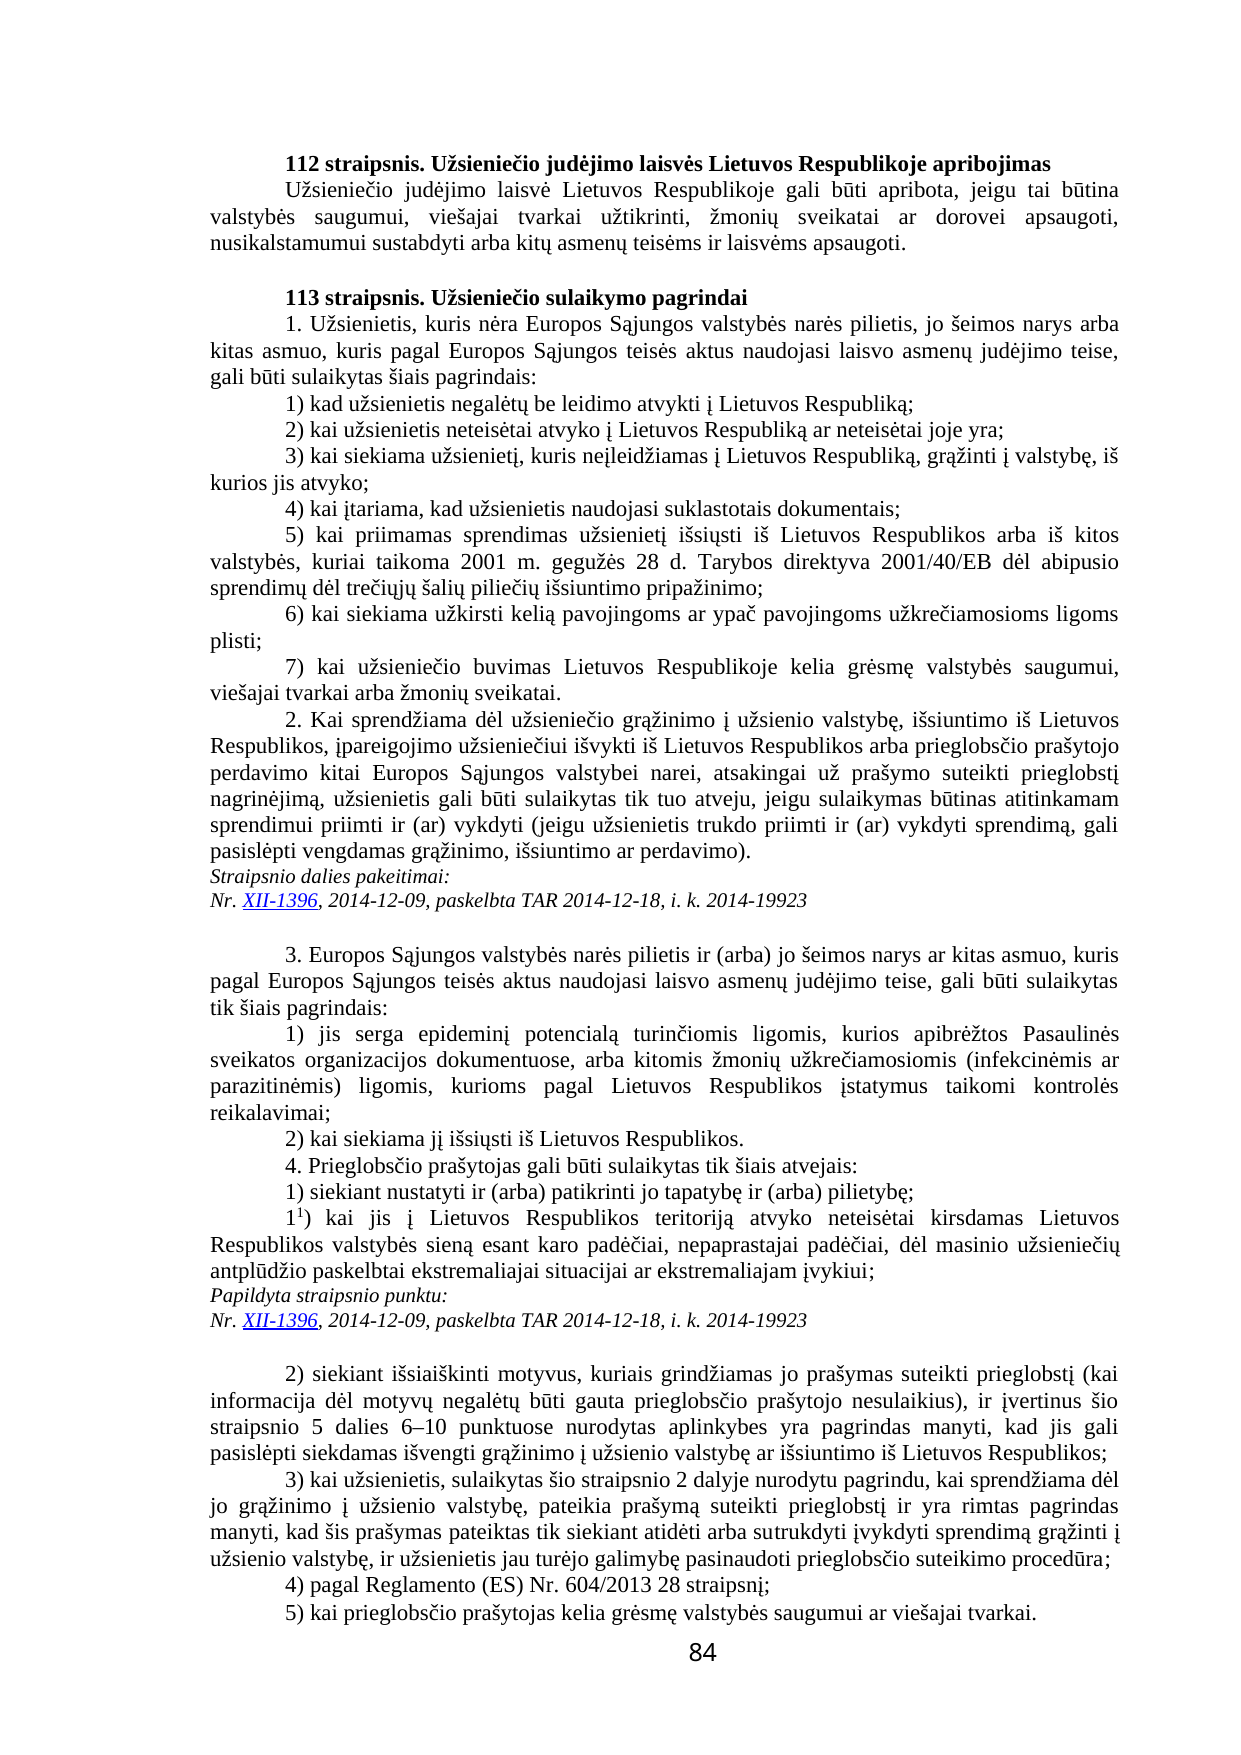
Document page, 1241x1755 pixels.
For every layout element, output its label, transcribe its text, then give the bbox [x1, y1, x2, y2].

text 1. Užsienietis, kuris nėra Europos Sąjungos valstybės narės pilietis, jo šeimos narys arba kitas asmuo, kuris pagal Europos Sąjungos teisės aktus naudojasi laisvo asmenų judėjimo teise, gali būti sulaikytas šiais pagrindais: [210, 311, 1120, 389]
text Straipsnio dalies pakeitimai: [210, 864, 1120, 888]
text 7) kai užsieniečio buvimas Lietuvos Respublikoje kelia grėsmę valstybės saugumui, viešajai tvarkai arba žmonių sveikatai. [210, 653, 1120, 706]
text 1) siekiant nustatyti ir (arba) patikrinti jo tapatybę ir (arba) pilietybę; [210, 1178, 1120, 1204]
text 112 straipsnis. Užsieniečio judėjimo laisvės Lietuvos Respublikoje apribojimas [285, 150, 1120, 176]
text Nr. XII-1396, 2014-12-09, paskelbta TAR 2014-12-18, i. k. 2014-19923 [210, 1307, 1120, 1332]
text 2) siekiant išsiaiškinti motyvus, kuriais grindžiamas jo prašymas suteikti prieglobstį (kai informacija dėl motyvų negalėtų būti gauta prieglobsčio prašytojo nesulaikius), ir įvertinus šio straipsnio 5 dalies 6–10 punktuose nurodytas aplinkybes yra pagrindas manyti, kad jis gali pasislėpti siekdamas išvengti grąžinimo į užsienio valstybę ar išsiuntimo iš Lietuvos Respublikos; [210, 1360, 1120, 1466]
text 1) jis serga epideminį potencialą turinčiomis ligomis, kurios apibrėžtos Pasaulinės sveikatos organizacijos dokumentuose, arba kitomis žmonių užkrečiamosiomis (infekcinėmis ar parazitinėmis) ligomis, kurioms pagal Lietuvos Respublikos įstatymus taikomi kontrolės reikalavimai; [210, 1020, 1120, 1125]
text 11) kai jis į Lietuvos Respublikos teritoriją atvyko neteisėtai kirsdamas Lietuvos Respublikos valstybės sieną esant karo padėčiai, nepaprastajai padėčiai, dėl masinio užsieniečių antplūdžio paskelbtai ekstremaliajai situacijai ar ekstremaliajam įvykiui; [210, 1204, 1120, 1283]
text 4. Prieglobsčio prašytojas gali būti sulaikytas tik šiais atvejais: [210, 1152, 1120, 1178]
text 2. Kai sprendžiama dėl užsieniečio grąžinimo į užsienio valstybę, išsiuntimo iš Lietuvos Respublikos, įpareigojimo užsieniečiui išvykti iš Lietuvos Respublikos arba prieglobsčio prašytojo perdavimo kitai Europos Sąjungos valstybei narei, atsakingai už prašymo suteikti prieglobstį nagrinėjimą, užsienietis gali būti sulaikytas tik tuo atveju, jeigu sulaikymas būtinas atitinkamam sprendimui priimti ir (ar) vykdyti (jeigu užsienietis trukdo priimti ir (ar) vykdyti sprendimą, gali pasislėpti vengdamas grąžinimo, išsiuntimo ar perdavimo). [210, 706, 1120, 864]
text 3) kai užsienietis, sulaikytas šio straipsnio 2 dalyje nurodytu pagrindu, kai sprendžiama dėl jo grąžinimo į užsienio valstybę, pateikia prašymą suteikti prieglobstį ir yra rimtas pagrindas manyti, kad šis prašymas pateiktas tik siekiant atidėti arba sutrukdyti įvykdyti sprendimą grąžinti į užsienio valstybę, ir užsienietis jau turėjo galimybę pasinaudoti prieglobsčio suteikimo procedūra; [210, 1466, 1120, 1571]
text 4) pagal Reglamento (ES) Nr. 604/2013 28 straipsnį; [210, 1571, 1120, 1597]
text Papildyta straipsnio punktu: [210, 1283, 1120, 1307]
text 5) kai prieglobsčio prašytojas kelia grėsmę valstybės saugumui ar viešajai tvarkai. [210, 1597, 1120, 1626]
text 5) kai priimamas sprendimas užsienietį išsiųsti iš Lietuvos Respublikos arba iš kitos valstybės, kuriai taikoma 2001 m. gegužės 28 d. Tarybos direktyva 2001/40/EB dėl abipusio sprendimų dėl trečiųjų šalių piliečių išsiuntimo pripažinimo; [210, 521, 1120, 600]
text 2) kai užsienietis neteisėtai atvyko į Lietuvos Respubliką ar neteisėtai joje yra; [210, 416, 1120, 442]
text Nr. XII-1396, 2014-12-09, paskelbta TAR 2014-12-18, i. k. 2014-19923 [210, 888, 1120, 912]
text 113 straipsnis. Užsieniečio sulaikymo pagrindai [210, 284, 1120, 311]
text 3) kai siekiama užsienietį, kuris neįleidžiamas į Lietuvos Respubliką, grąžinti į valstybę, iš kurios jis atvyko; [210, 442, 1120, 495]
text Užsieniečio judėjimo laisvė Lietuvos Respublikoje gali būti apribota, jeigu tai būtina valstybės saugumui, viešajai tvarkai užtikrinti, žmonių sveikatai ar dorovei apsaugoti, nusikalstamumui sustabdyti arba kitų asmenų teisėms ir laisvėms apsaugoti. [210, 176, 1120, 255]
text 1) kad užsienietis negalėtų be leidimo atvykti į Lietuvos Respubliką; [210, 389, 1120, 416]
text 3. Europos Sąjungos valstybės narės pilietis ir (arba) jo šeimos narys ar kitas asmuo, kuris pagal Europos Sąjungos teisės aktus naudojasi laisvo asmenų judėjimo teise, gali būti sulaikytas tik šiais pagrindais: [210, 941, 1120, 1020]
text 6) kai siekiama užkirsti kelią pavojingoms ar ypač pavojingoms užkrečiamosioms ligoms plisti; [210, 600, 1120, 653]
text 4) kai įtariama, kad užsienietis naudojasi suklastotais dokumentais; [210, 495, 1120, 521]
text 2) kai siekiama jį išsiųsti iš Lietuvos Respublikos. [210, 1125, 1120, 1152]
